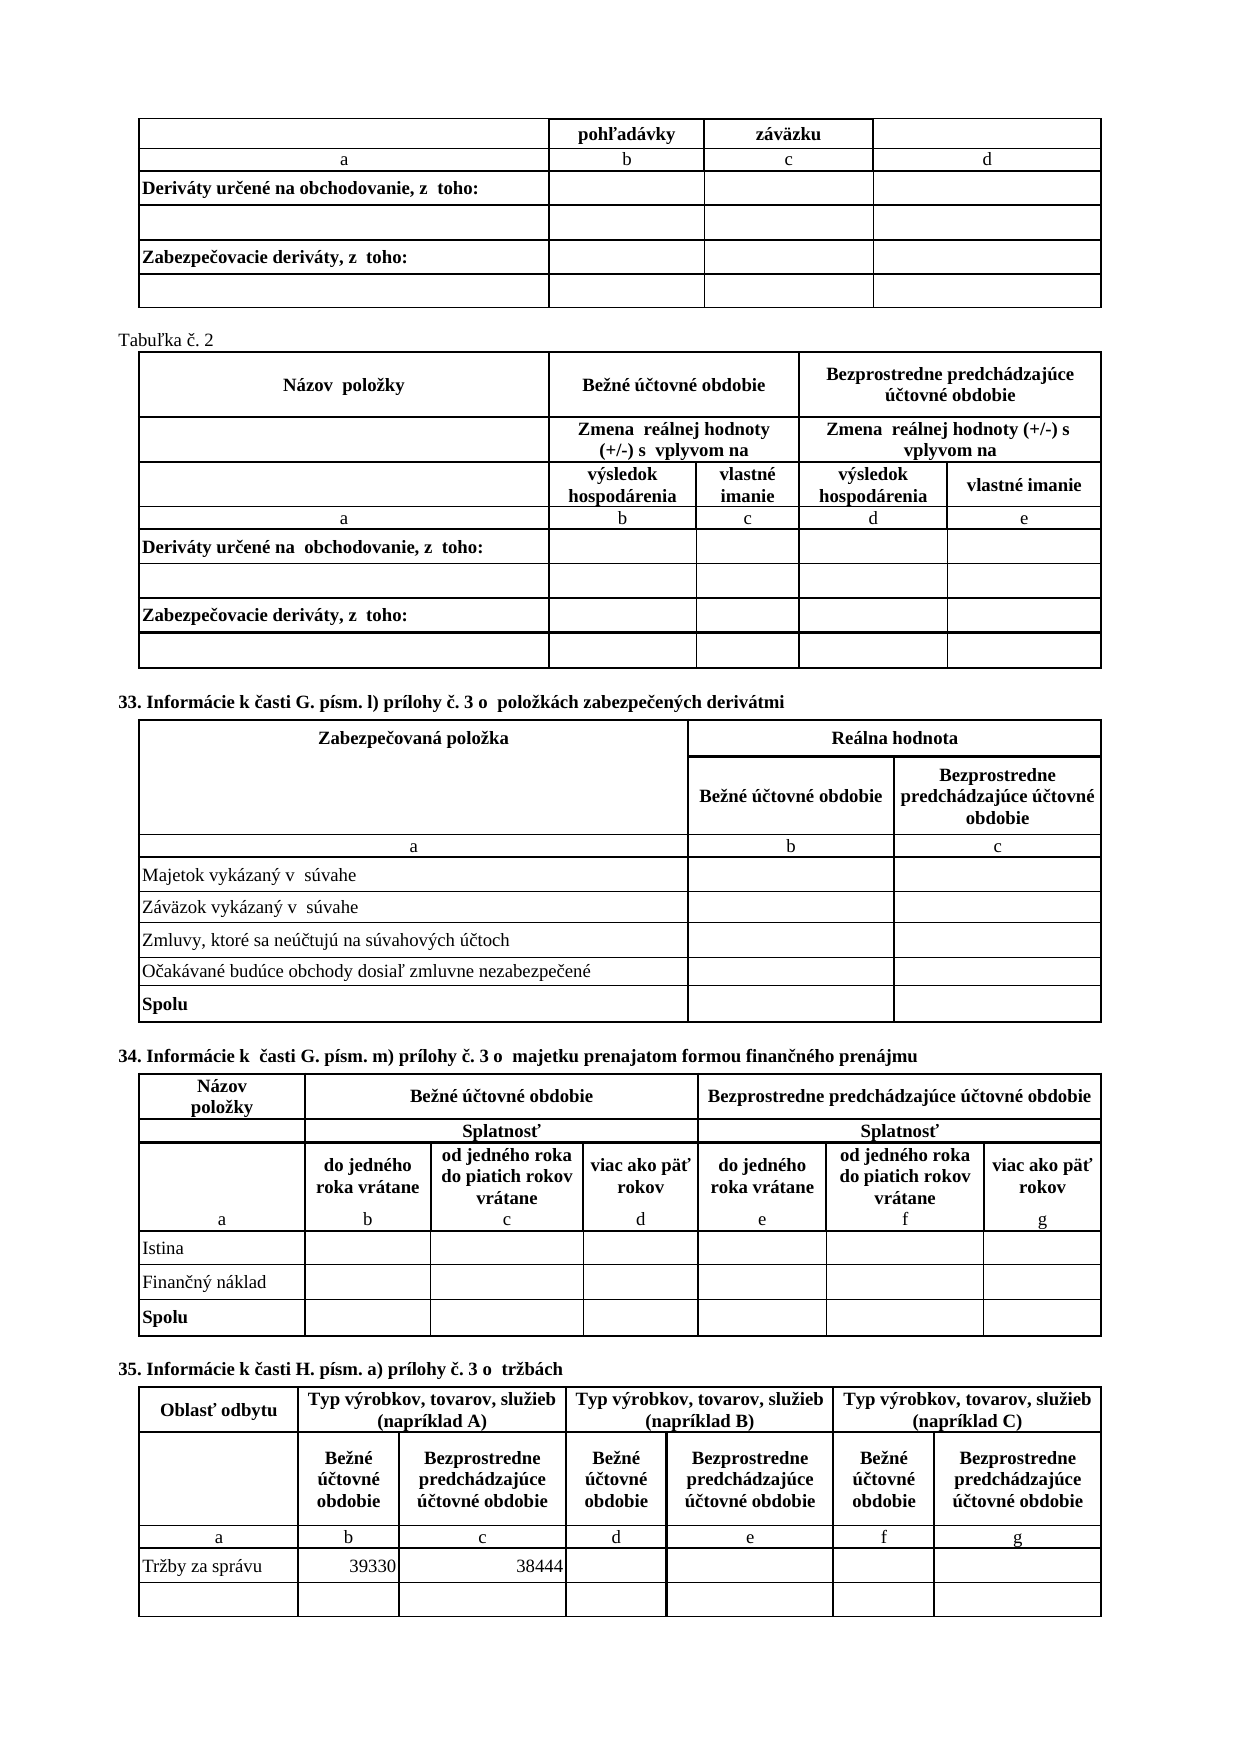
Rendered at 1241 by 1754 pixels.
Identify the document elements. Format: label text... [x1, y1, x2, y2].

table_cell [827, 1232, 983, 1264]
table_cell [584, 1265, 697, 1298]
table_cell Bežné účtovné obdobie [834, 1433, 933, 1525]
table_cell [895, 892, 1100, 922]
table_cell záväzku [705, 120, 872, 148]
table_cell [895, 858, 1100, 891]
table_cell Zmena reálnej hodnoty (+/-) s vplyvom na [800, 418, 1100, 461]
table_cell [827, 1300, 983, 1334]
table_cell d [584, 1208, 697, 1230]
table_cell [550, 241, 704, 273]
table_cell [140, 206, 548, 238]
table_header Názov položky [140, 353, 548, 416]
table_cell [874, 241, 1100, 273]
table_cell [948, 530, 1100, 563]
table_cell [584, 1232, 697, 1264]
text 35. Informácie k časti H. písm. a) prílohy č. 3 o tržbách [118, 1358, 1122, 1380]
table_cell [699, 1265, 826, 1298]
table_cell Zmena reálnej hodnoty (+/-) s vplyvom na [550, 418, 798, 461]
table_cell d [567, 1526, 665, 1547]
table_cell Istina [140, 1232, 304, 1264]
table_cell Spolu [140, 986, 687, 1021]
table_cell [874, 172, 1100, 204]
table_cell viac ako päť rokov [985, 1144, 1100, 1208]
table_cell b [550, 149, 703, 170]
table_cell 39330 [299, 1549, 398, 1582]
table_cell [984, 1300, 1100, 1334]
table_cell [140, 463, 548, 506]
table_cell a [140, 1208, 304, 1230]
table_header Typ výrobkov, tovarov, služieb (napríklad C) [834, 1388, 1100, 1431]
table_cell Bezprostredne predchádzajúce účtovné obdobie [895, 758, 1100, 834]
table_cell [705, 275, 873, 307]
table_cell [834, 1549, 933, 1582]
table_cell Bežné účtovné obdobie [689, 758, 893, 834]
table_cell viac ako päť rokov [584, 1144, 697, 1208]
table_cell [140, 275, 548, 307]
table_cell c [895, 835, 1100, 856]
table_cell [550, 275, 704, 307]
table_cell [800, 530, 947, 563]
table_cell Bezprostredne predchádzajúce účtovné obdobie [668, 1433, 832, 1525]
table_cell a [140, 507, 548, 528]
table_header Oblasť odbytu [140, 1388, 297, 1431]
table_cell [705, 241, 873, 273]
table_cell Spolu [140, 1300, 304, 1334]
table_header Bežné účtovné obdobie [550, 353, 798, 416]
table_cell Majetok vykázaný v súvahe [140, 858, 687, 891]
table_cell pohľadávky [550, 120, 703, 148]
table_cell Zmluvy, ktoré sa neúčtujú na súvahových účtoch [140, 923, 687, 957]
table_cell [800, 564, 947, 597]
table_cell [800, 634, 947, 667]
table_cell Splatnosť [699, 1120, 1100, 1141]
table_cell [140, 1583, 297, 1616]
table_cell [550, 530, 696, 563]
table_cell [984, 1232, 1100, 1264]
table_cell Deriváty určené na obchodovanie, z toho: [140, 530, 548, 563]
table_header Názov položky [140, 1075, 304, 1118]
table_cell [567, 1583, 665, 1616]
table_cell výsledok hospodárenia [800, 463, 946, 506]
table_cell [800, 599, 947, 631]
table_header Bezprostredne predchádzajúce účtovné obdobie [800, 353, 1100, 416]
table_cell f [827, 1208, 983, 1230]
table_cell vlastné imanie [697, 463, 798, 506]
table_cell Tržby za správu [140, 1549, 297, 1582]
table_cell [306, 1265, 430, 1298]
table_cell [140, 119, 548, 148]
table_cell e [699, 1208, 825, 1230]
table_cell [550, 564, 696, 597]
table_cell [140, 1433, 297, 1525]
table_cell d [874, 149, 1100, 170]
table_cell [895, 958, 1100, 985]
table_cell e [668, 1526, 832, 1547]
table_cell b [306, 1208, 430, 1230]
table_cell Splatnosť [306, 1120, 697, 1141]
table_cell [431, 1265, 583, 1298]
table_cell Bezprostredne predchádzajúce účtovné obdobie [400, 1433, 565, 1525]
table_cell [689, 923, 893, 957]
table_cell [431, 1232, 583, 1264]
table_cell a [140, 835, 687, 856]
table_cell [306, 1300, 430, 1334]
table_cell [697, 599, 798, 631]
table_cell výsledok hospodárenia [550, 463, 695, 506]
table_cell b [689, 835, 893, 856]
table_cell a [140, 149, 548, 170]
table_cell [140, 755, 687, 834]
table_cell [689, 892, 893, 922]
table_cell [668, 1583, 832, 1616]
table_cell [306, 1232, 430, 1264]
table_header Bezprostredne predchádzajúce účtovné obdobie [699, 1075, 1100, 1118]
table_cell [689, 958, 893, 985]
table_cell [140, 418, 548, 461]
table_cell [550, 599, 696, 631]
table_cell do jedného roka vrátane [699, 1144, 825, 1208]
table_cell [984, 1265, 1100, 1298]
table_cell [827, 1265, 983, 1298]
table_cell [935, 1583, 1100, 1616]
text Tabuľka č. 2 [118, 329, 1122, 351]
table_cell [140, 1144, 304, 1208]
table_cell [431, 1300, 583, 1334]
table_cell [689, 986, 893, 1021]
table_cell [874, 119, 1100, 148]
table_cell [140, 1120, 304, 1141]
table_cell [299, 1583, 398, 1616]
text 34. Informácie k časti G. písm. m) prílohy č. 3 o majetku prenajatom formou finančného prenájmu [118, 1045, 1122, 1066]
table_cell Očakávané budúce obchody dosiaľ zmluvne nezabezpečené [140, 958, 687, 985]
table_cell do jedného roka vrátane [306, 1144, 430, 1208]
table_cell [705, 206, 873, 238]
table_cell [705, 172, 873, 204]
table_cell [697, 634, 798, 667]
table_header Reálna hodnota [689, 721, 1100, 755]
table_header Zabezpečovaná položka [140, 721, 687, 755]
table_cell f [834, 1526, 933, 1547]
table_cell [834, 1583, 933, 1616]
table_header Bežné účtovné obdobie [306, 1075, 697, 1118]
table_cell [584, 1300, 697, 1334]
table_cell [697, 564, 798, 597]
table_cell [895, 923, 1100, 957]
table_cell b [299, 1526, 398, 1547]
table_cell Bežné účtovné obdobie [567, 1433, 665, 1525]
table_cell [948, 599, 1100, 631]
table_cell [895, 986, 1100, 1021]
table_cell Záväzok vykázaný v súvahe [140, 892, 687, 922]
table_cell [550, 206, 704, 238]
table_cell Zabezpečovacie deriváty, z toho: [140, 599, 548, 631]
table_cell vlastné imanie [948, 463, 1100, 506]
table_cell [400, 1583, 565, 1616]
table_cell [550, 172, 704, 204]
table_cell [689, 858, 893, 891]
table_cell [550, 634, 696, 667]
table_cell Bežné účtovné obdobie [299, 1433, 398, 1525]
table_cell od jedného roka do piatich rokov vrátane [827, 1144, 983, 1208]
table_cell Bezprostredne predchádzajúce účtovné obdobie [935, 1433, 1100, 1525]
table_cell [697, 530, 798, 563]
table_cell b [550, 507, 695, 528]
table_cell [948, 564, 1100, 597]
table_cell [140, 634, 548, 667]
table_cell [874, 275, 1100, 307]
table_cell [699, 1300, 826, 1334]
table_cell 38444 [400, 1549, 565, 1582]
table_cell g [935, 1526, 1100, 1547]
table_cell c [400, 1526, 565, 1547]
table_cell Zabezpečovacie deriváty, z toho: [140, 241, 548, 273]
table_cell c [432, 1208, 582, 1230]
table_cell [935, 1549, 1100, 1582]
table_cell Deriváty určené na obchodovanie, z toho: [140, 172, 548, 204]
table_header Typ výrobkov, tovarov, služieb (napríklad B) [567, 1388, 832, 1431]
table_cell Finančný náklad [140, 1265, 304, 1298]
table_cell [140, 564, 548, 597]
table_cell a [140, 1526, 297, 1547]
text 33. Informácie k časti G. písm. l) prílohy č. 3 o položkách zabezpečených derivátmi [118, 691, 1122, 712]
table_header Typ výrobkov, tovarov, služieb (napríklad A) [299, 1388, 565, 1431]
table_cell od jedného roka do piatich rokov vrátane [432, 1144, 582, 1208]
table_cell c [705, 149, 872, 170]
table_cell g [985, 1208, 1100, 1230]
table_cell [948, 634, 1100, 667]
table_cell [874, 206, 1100, 238]
table_cell e [948, 507, 1100, 528]
table_cell d [800, 507, 946, 528]
table_cell [567, 1549, 665, 1582]
table_cell c [697, 507, 798, 528]
table_cell [668, 1549, 832, 1582]
table_cell [699, 1232, 826, 1264]
